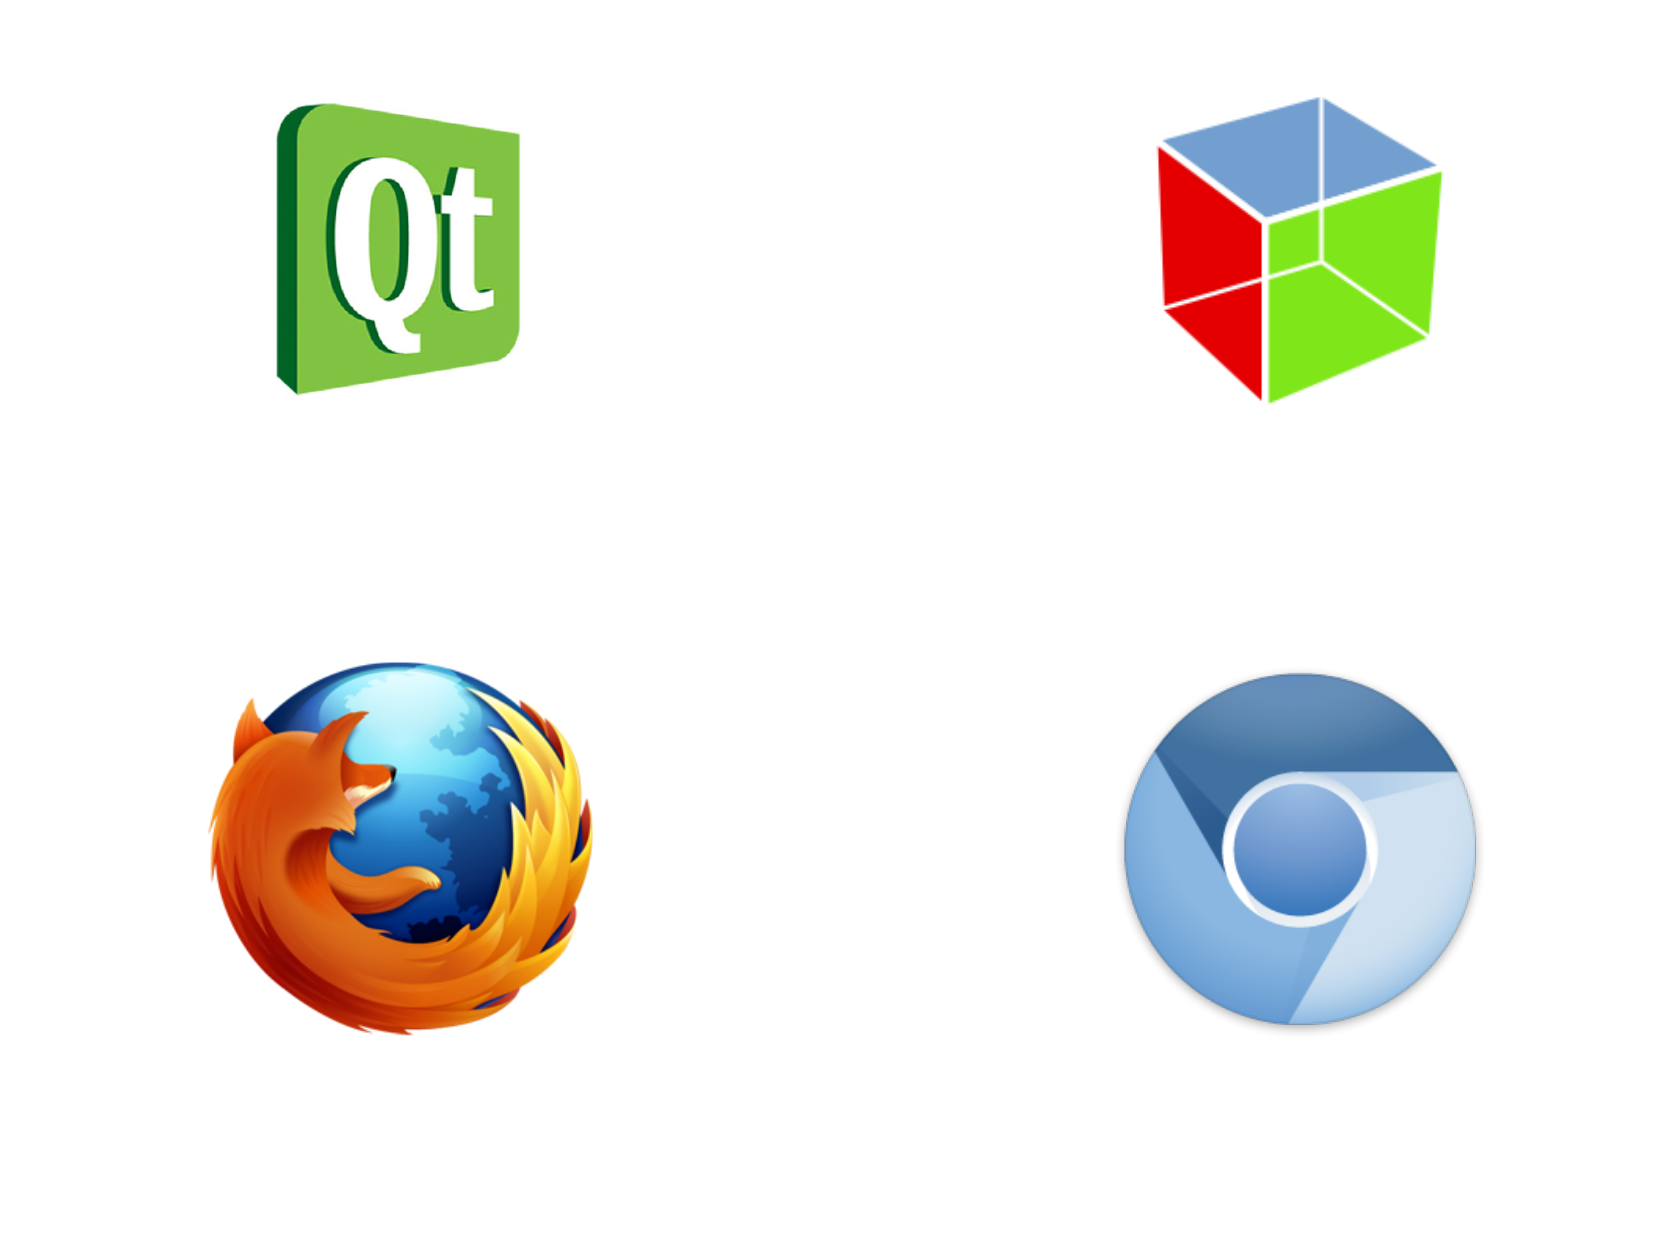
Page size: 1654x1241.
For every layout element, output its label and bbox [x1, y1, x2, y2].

picture [238, 89, 562, 413]
picture [200, 650, 601, 1051]
picture [1100, 650, 1501, 1051]
picture [1151, 90, 1450, 413]
